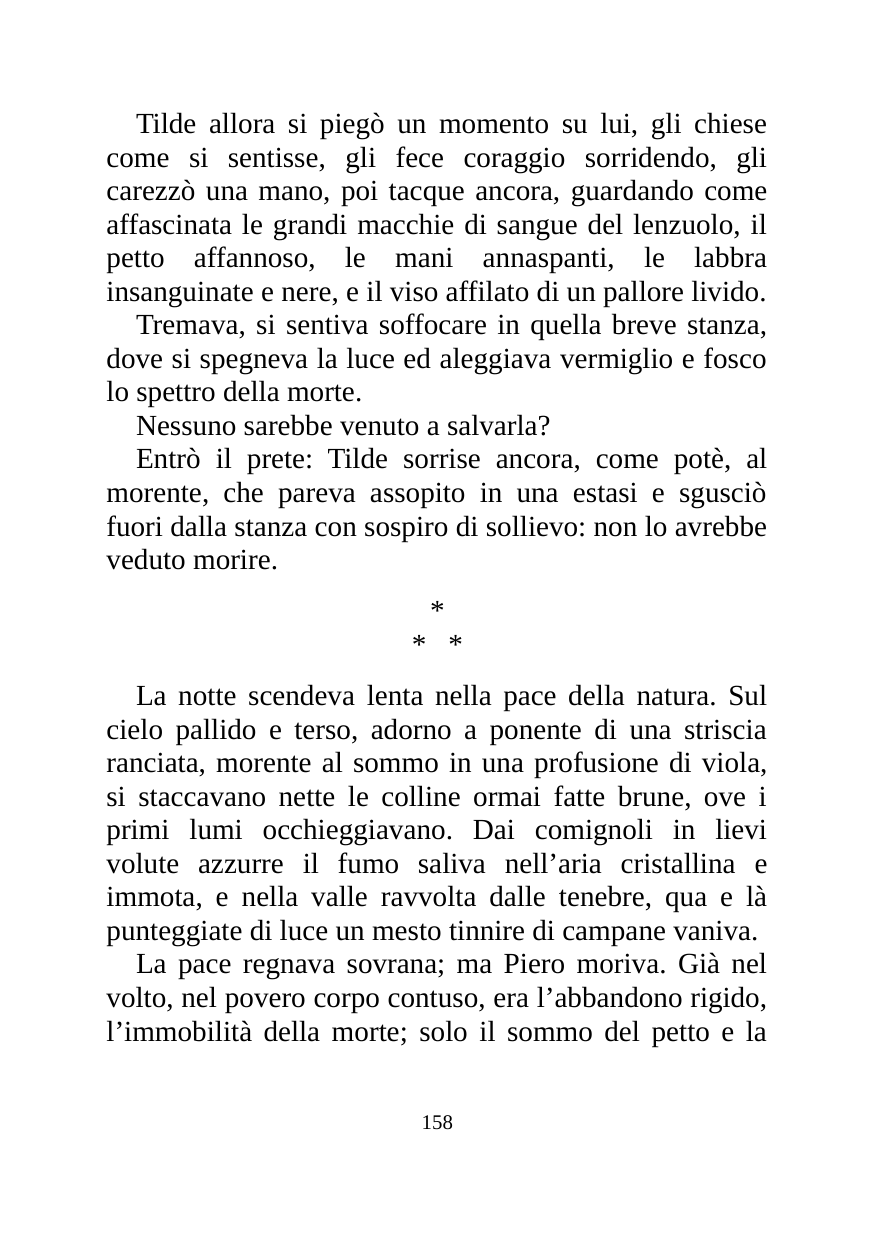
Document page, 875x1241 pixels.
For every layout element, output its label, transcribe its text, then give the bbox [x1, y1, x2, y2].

text La pace regnava sovrana; ma Piero moriva. Già nel volto, nel povero corpo contuso, era l’abbandono rigido, l’immobilità della morte; solo il sommo del petto e la [106, 947, 768, 1047]
text Tilde allora si piegò un momento su lui, gli chiese come si sentisse, gli fece coraggio sorridendo, gli carezzò una mano, poi tacque ancora, guardando come affascinata le grandi macchie di sangue del lenzuolo, il petto affannoso, le mani annaspanti, le labbra insanguinate e nere, e il viso affilato di un pallore livido. [106, 106, 768, 307]
text Tremava, si sentiva soffocare in quella breve stanza, dove si spegneva la luce ed aleggiava vermiglio e fosco lo spettro della morte. [106, 307, 768, 408]
text La notte scendeva lenta nella pace della natura. Sul cielo pallido e terso, adorno a ponente di una striscia ranciata, morente al sommo in una profusione di viola, si staccavano nette le colline ormai fatte brune, ove i primi lumi occhieggiavano. Dai comignoli in lievi volute azzurre il fumo saliva nell’aria cristallina e immota, e nella valle ravvolta dalle tenebre, qua e là punteggiate di luce un mesto tinnire di campane vaniva. [106, 678, 768, 947]
text Nessuno sarebbe venuto a salvarla? [106, 408, 768, 442]
text * * * [106, 593, 768, 661]
text Entrò il prete: Tilde sorrise ancora, come potè, al morente, che pareva assopito in una estasi e sgusciò fuori dalla stanza con sospiro di sollievo: non lo avrebbe veduto morire. [106, 442, 768, 576]
